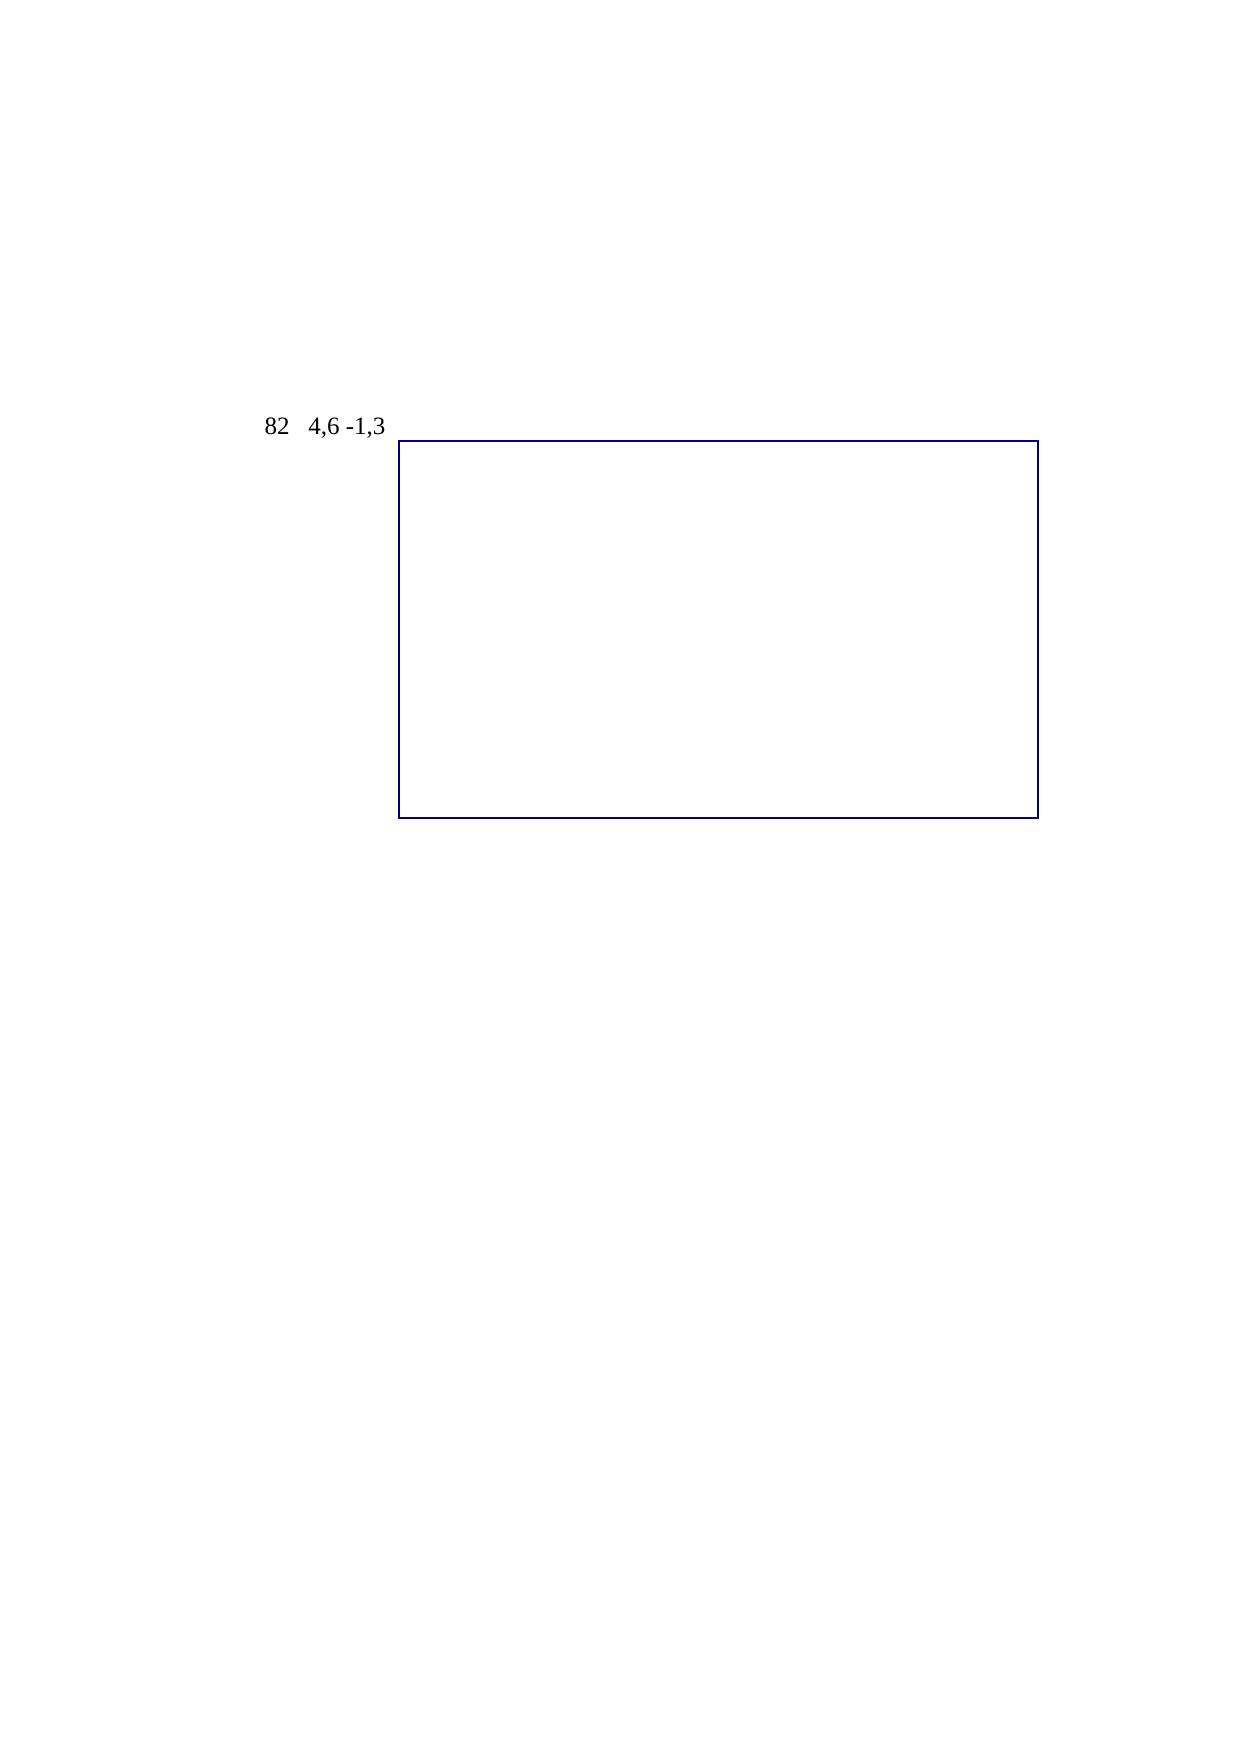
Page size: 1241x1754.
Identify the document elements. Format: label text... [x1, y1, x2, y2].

text 82 4,6 -1,3 [118, 59, 1181, 1579]
